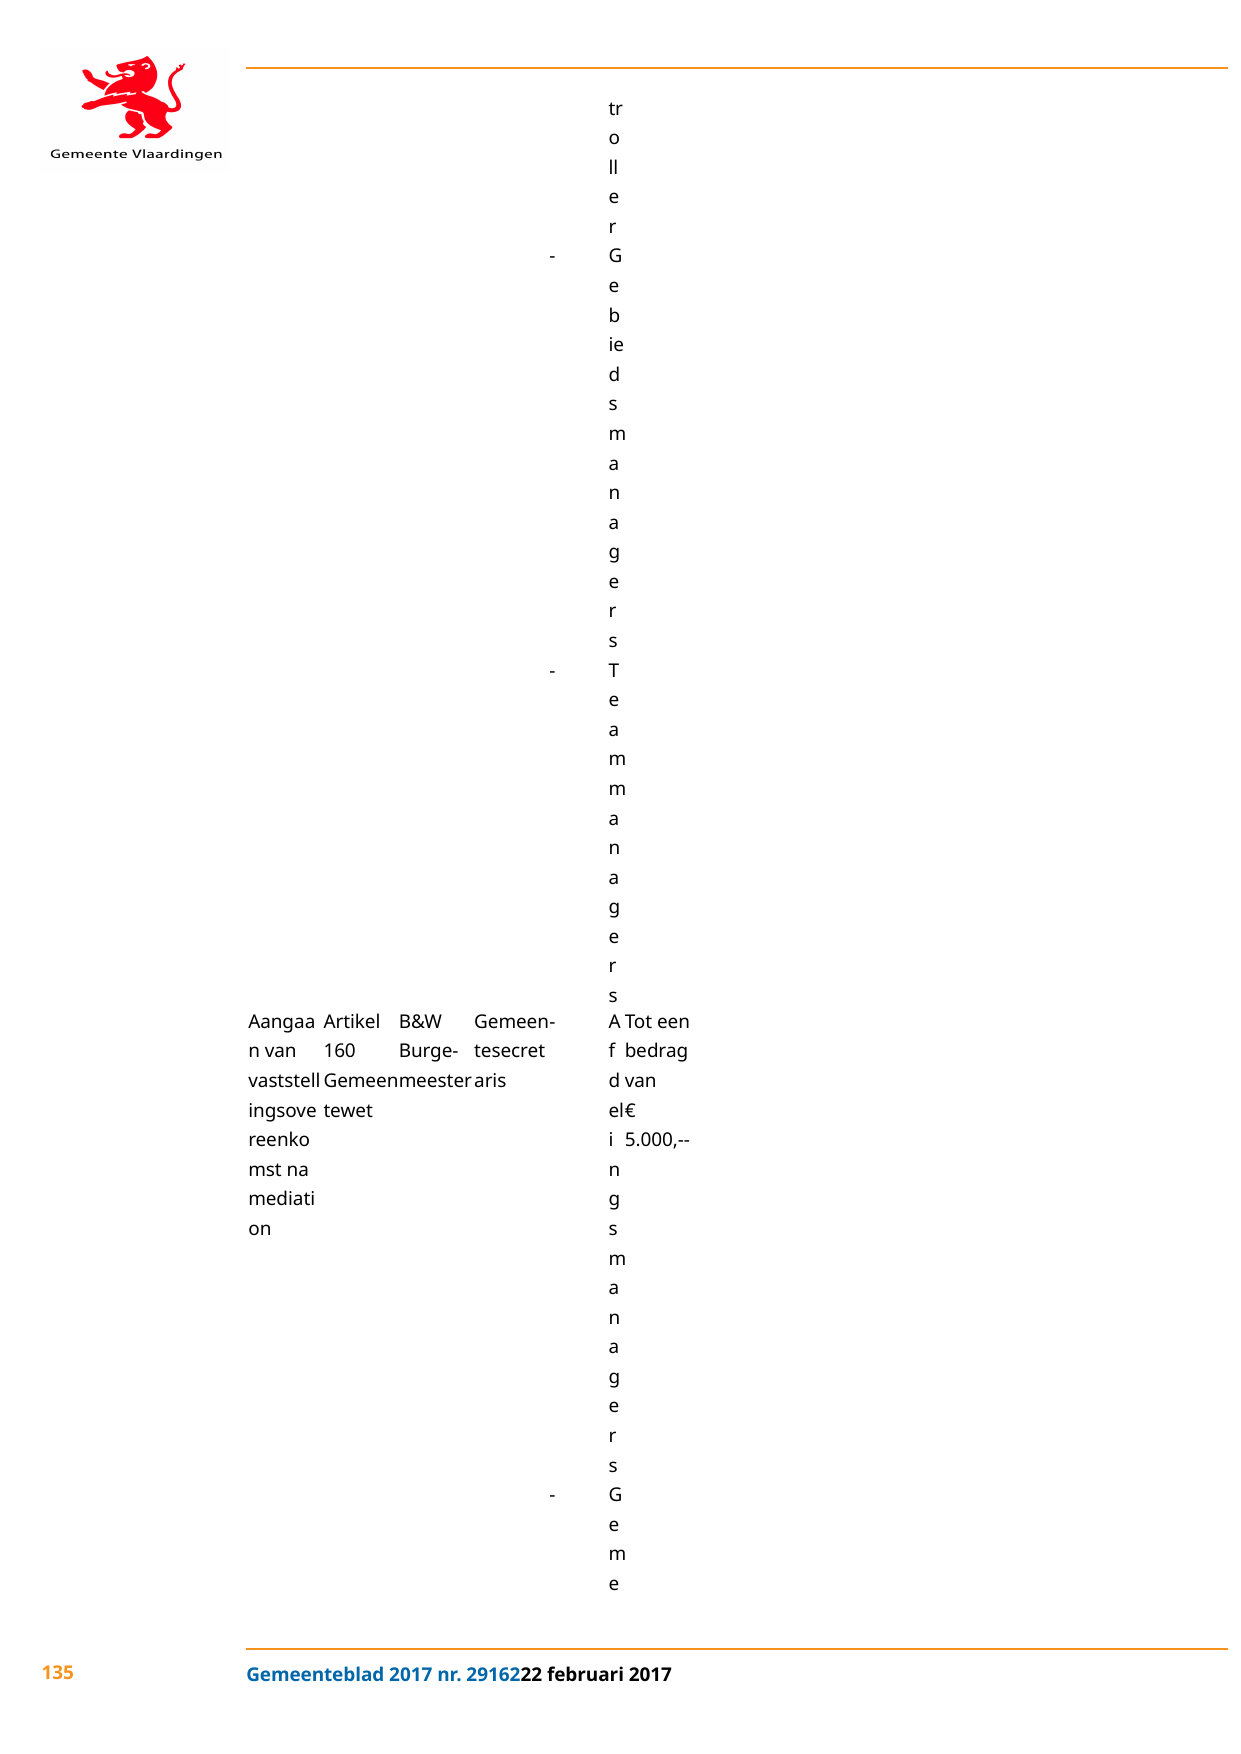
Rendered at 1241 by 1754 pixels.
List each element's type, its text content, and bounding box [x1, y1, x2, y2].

table_cell Artikel 160 Gemeentewet [323, 1008, 398, 1596]
table_cell troller Gebiedsmanagers Teammanagers [549, 95, 624, 1008]
table_cell Tot een bedrag van € 5.000,-- [625, 1008, 700, 1596]
table_cell B&W Burge-meester [399, 1008, 474, 1596]
table_cell Gemeentesecretaris [474, 1008, 549, 1596]
table_cell [399, 95, 474, 1008]
table_cell Afdelingsmanagers Geme [549, 1008, 624, 1596]
table_cell [625, 95, 700, 1008]
table_cell [248, 95, 323, 1008]
picture [41, 47, 231, 172]
table_cell [474, 95, 549, 1008]
table_cell [323, 95, 398, 1008]
table_cell Aangaan van vaststellingsovereenkomst na mediation [248, 1008, 323, 1596]
